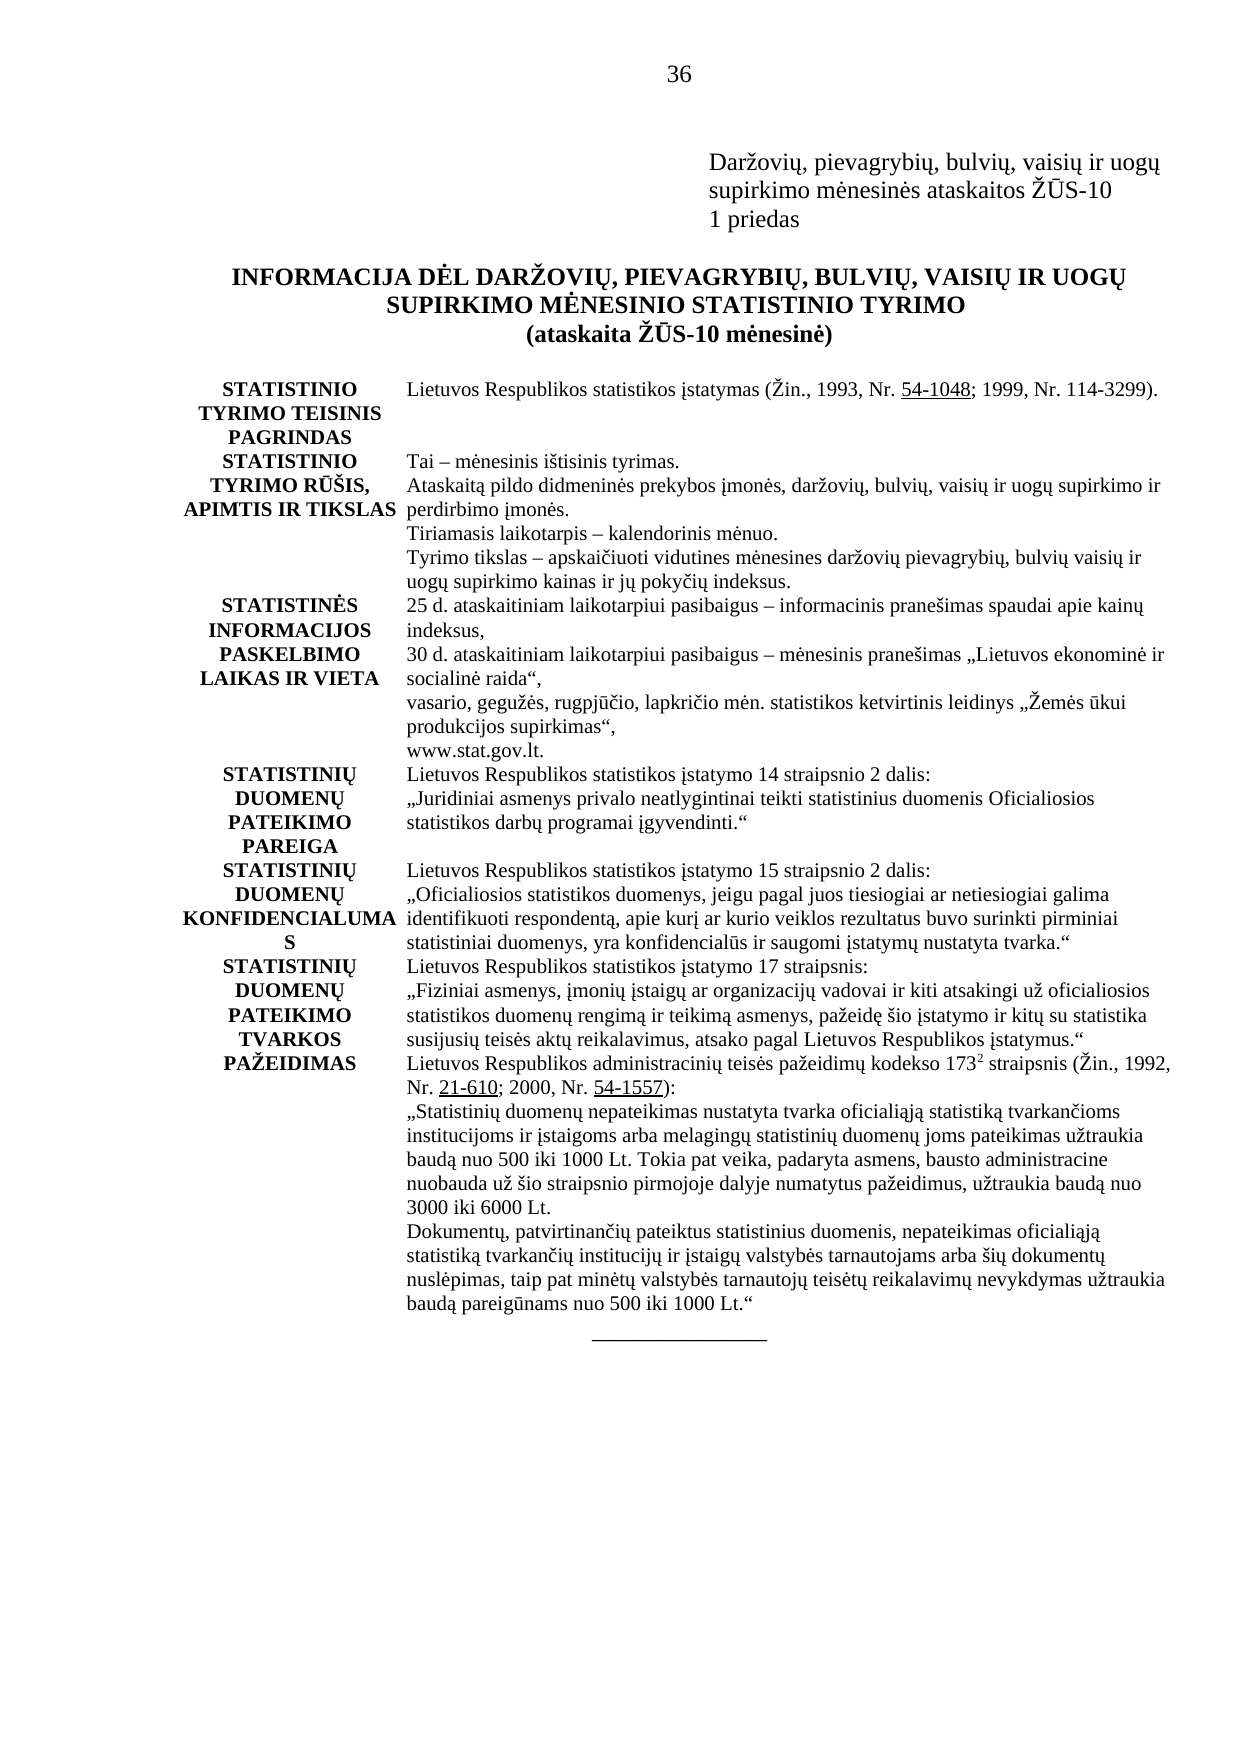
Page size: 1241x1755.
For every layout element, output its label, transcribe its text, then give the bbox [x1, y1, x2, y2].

table_cell STATISTINĖS INFORMACIJOS PASKELBIMO LAIKAS IR VIETA [177, 594, 402, 762]
table_cell Lietuvos Respublikos statistikos įstatymo 14 straipsnio 2 dalis: „Juridiniai asmenys privalo neatlygintinai teikti statistinius duomenis Oficialiosios statistikos darbų programai įgyvendinti.“ [402, 762, 1181, 858]
text (ataskaita ŽŪS-10 mėnesinė) [177, 319, 1181, 348]
text 1 priedas [177, 204, 1181, 233]
table_header Lietuvos Respublikos statistikos įstatymas (Žin., 1993, Nr. 54-1048; 1999, Nr. 114-3299). [402, 377, 1181, 449]
text Daržovių, pievagrybių, bulvių, vaisių ir uogų [177, 147, 1181, 176]
text ______________ [177, 1315, 1181, 1344]
text supirkimo mėnesinės ataskaitos ŽŪS-10 [177, 176, 1181, 204]
table_cell STATISTINIO TYRIMO RŪŠIS, APIMTIS IR TIKSLAS [177, 449, 402, 593]
table_cell STATISTINIŲ DUOMENŲ PATEIKIMO TVARKOS PAŽEIDIMAS [177, 954, 402, 1315]
text INFORMACIJA DĖL DARŽOVIŲ, PIEVAGRYBIŲ, BULVIŲ, VAISIŲ IR UOGŲ SUPIRKIMO MĖNESINIO STATISTINIO TYRIMO [177, 262, 1181, 319]
